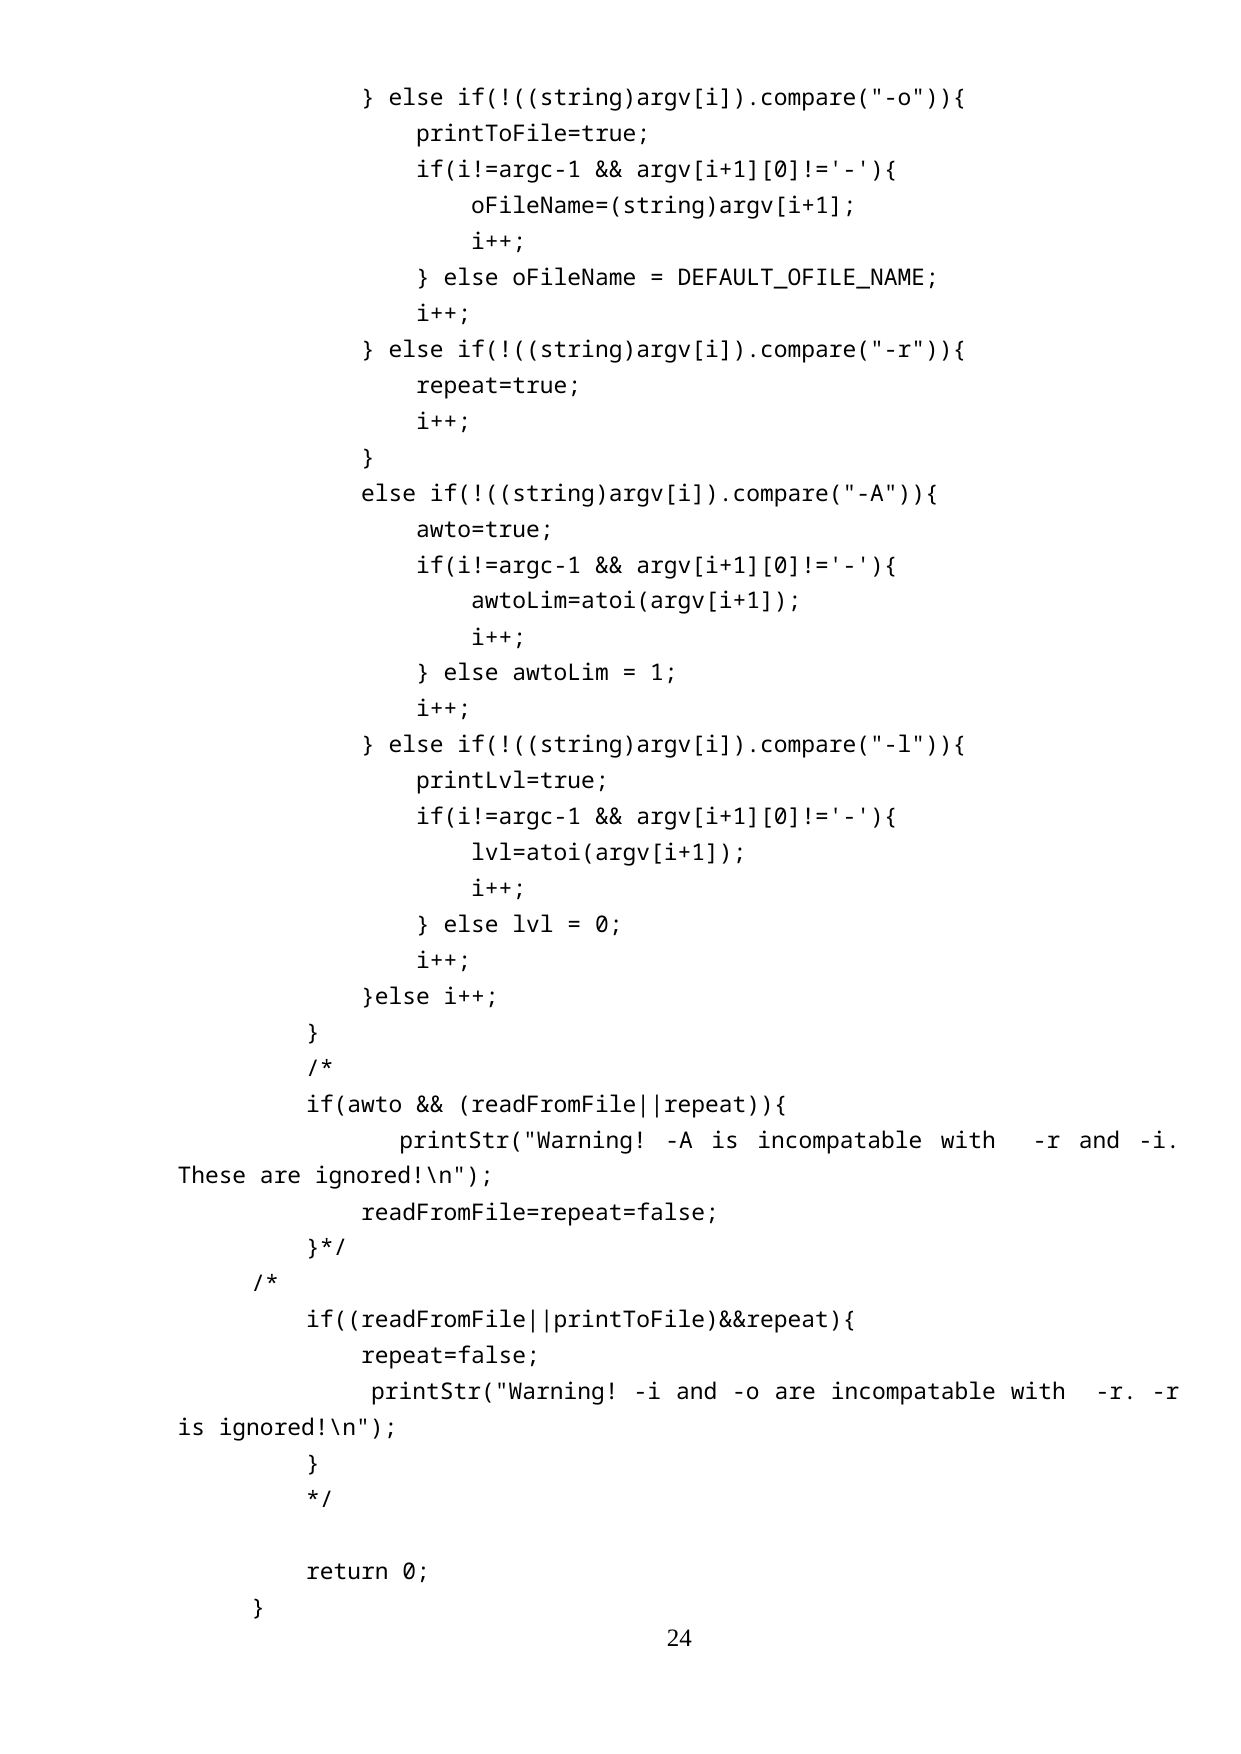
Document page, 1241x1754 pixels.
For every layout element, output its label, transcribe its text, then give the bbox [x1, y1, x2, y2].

text /* [177, 1052, 1181, 1083]
text i++; [177, 225, 1181, 256]
text }else i++; [177, 980, 1181, 1011]
text awtoLim=atoi(argv[i+1]); [177, 584, 1181, 616]
text i++; [177, 872, 1181, 903]
text if(i!=argc-1 && argv[i+1][0]!='-'){ [177, 800, 1181, 831]
text i++; [177, 297, 1181, 328]
text } else if(!((string)argv[i]).compare("-o")){ [177, 81, 1181, 113]
text if(awto && (readFromFile||repeat)){ [177, 1088, 1181, 1119]
text } else awtoLim = 1; [177, 656, 1181, 688]
text } else oFileName = DEFAULT_OFILE_NAME; [177, 261, 1181, 292]
text } [177, 441, 1181, 472]
text } else if(!((string)argv[i]).compare("-l")){ [177, 728, 1181, 759]
text printStr("Warning! -i and -o are incompatable with -r. -r is ignored!\n"); [177, 1375, 1181, 1442]
text i++; [177, 944, 1181, 975]
text } [177, 1591, 1181, 1622]
text i++; [177, 405, 1181, 436]
text } [177, 1447, 1181, 1478]
text } else lvl = 0; [177, 908, 1181, 939]
text awto=true; [177, 513, 1181, 544]
text if((readFromFile||printToFile)&&repeat){ [177, 1303, 1181, 1334]
text readFromFile=repeat=false; [177, 1195, 1181, 1227]
text i++; [177, 692, 1181, 723]
text repeat=false; [177, 1339, 1181, 1370]
text lvl=atoi(argv[i+1]); [177, 836, 1181, 867]
text printToFile=true; [177, 117, 1181, 148]
text /* [177, 1267, 1181, 1298]
text printLvl=true; [177, 764, 1181, 795]
text if(i!=argc-1 && argv[i+1][0]!='-'){ [177, 153, 1181, 184]
text */ [177, 1483, 1181, 1514]
text return 0; [177, 1555, 1181, 1586]
text if(i!=argc-1 && argv[i+1][0]!='-'){ [177, 548, 1181, 580]
text }*/ [177, 1231, 1181, 1263]
text i++; [177, 620, 1181, 652]
text else if(!((string)argv[i]).compare("-A")){ [177, 477, 1181, 508]
text repeat=true; [177, 369, 1181, 400]
text oFileName=(string)argv[i+1]; [177, 189, 1181, 220]
text } else if(!((string)argv[i]).compare("-r")){ [177, 333, 1181, 364]
text printStr("Warning! -A is incompatable with -r and -i. These are ignored!\n"); [177, 1123, 1181, 1191]
text } [177, 1016, 1181, 1047]
